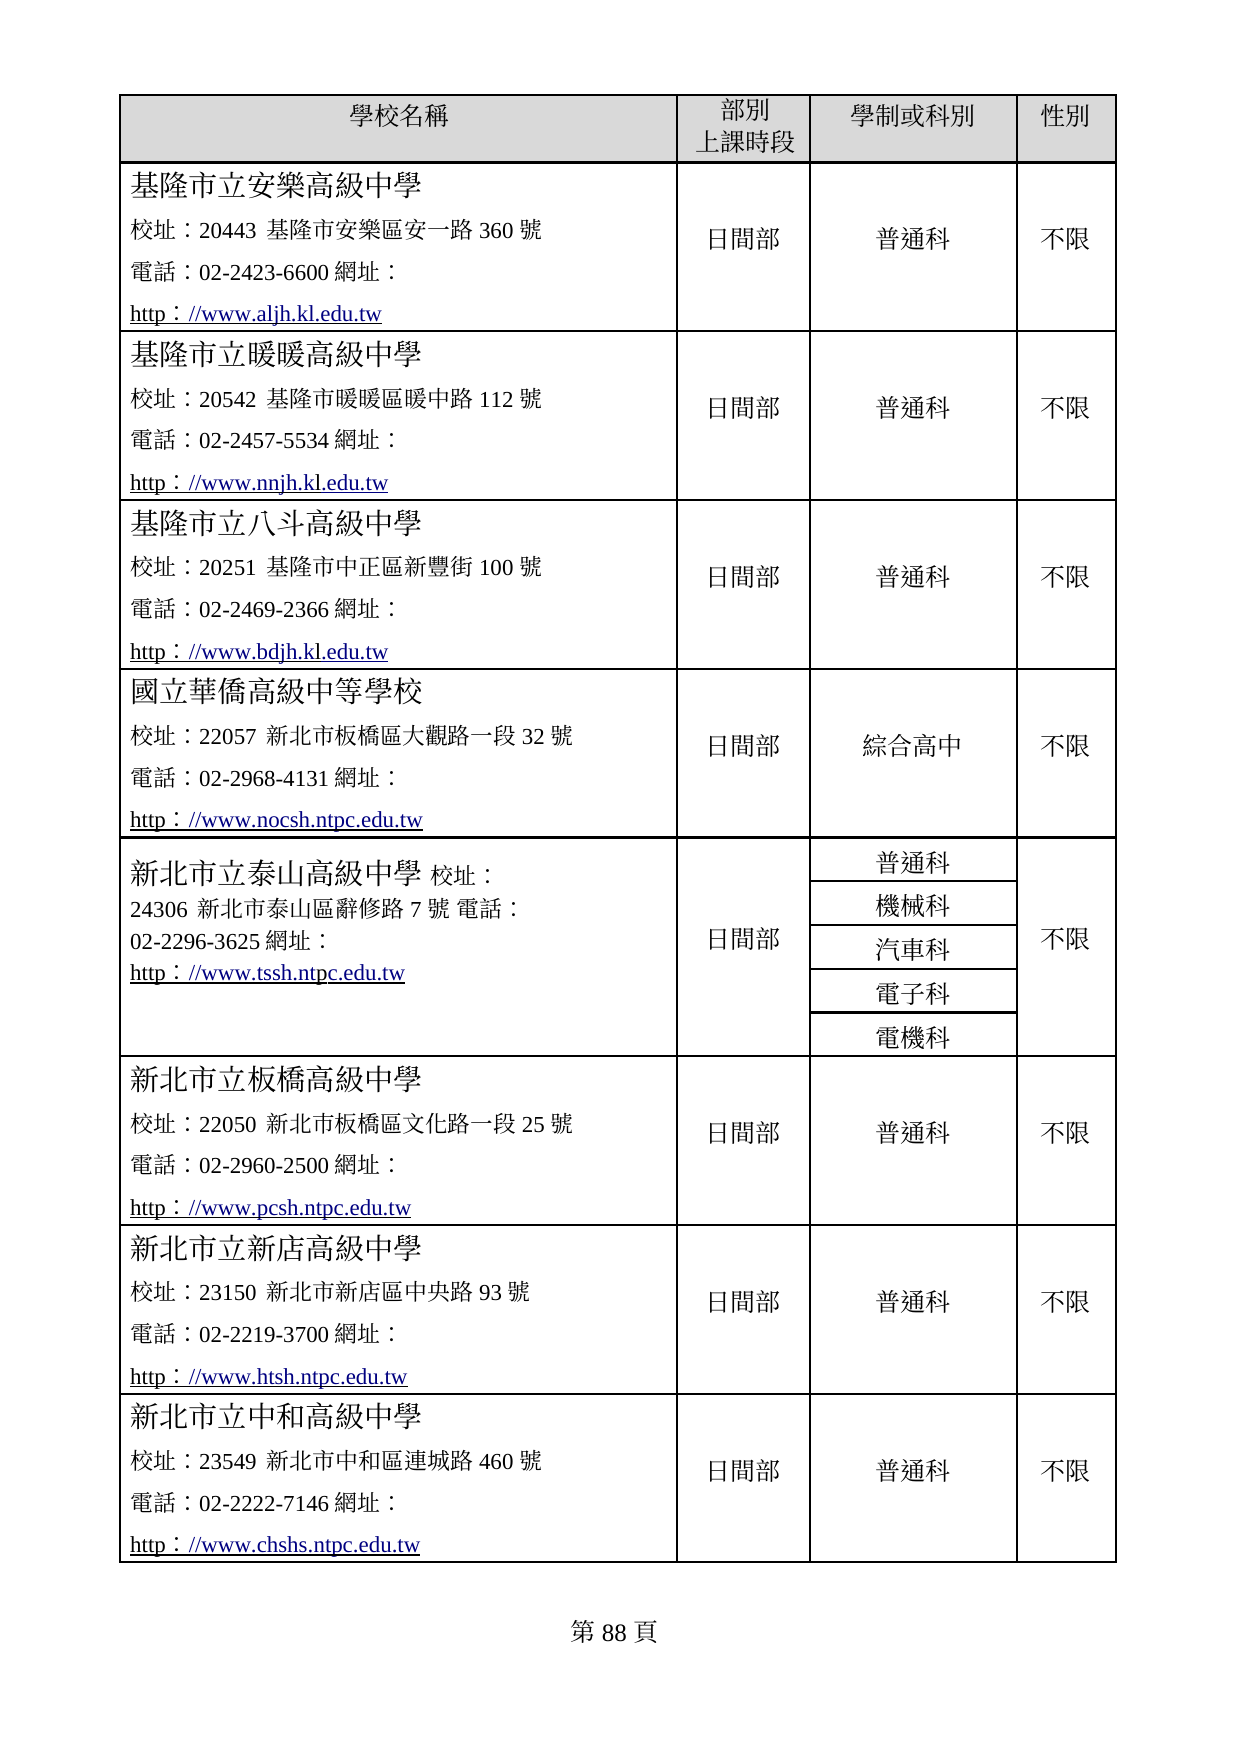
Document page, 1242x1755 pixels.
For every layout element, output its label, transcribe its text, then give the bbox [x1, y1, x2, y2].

table_cell 日間部 [678, 839, 809, 1055]
table_cell 基隆市立暖暖高級中學 校址：20542 基隆市暖暖區暖中路 112 號 電話：02-2457-5534 網址：http：//www.nnjh.kl.edu.tw [121, 332, 676, 499]
table_cell 普通科 [811, 501, 1016, 668]
table_cell 新北市立泰山高級中學 校址：24306 新北市泰山區辭修路 7 號 電話：02-2296-3625 網址：http：//www.tssh.ntpc.edu.tw [121, 839, 676, 1055]
table_cell 不限 [1018, 1395, 1115, 1561]
table_cell 普通科 [811, 1057, 1016, 1224]
table_cell 普通科 [811, 1395, 1016, 1561]
table_cell 國立華僑高級中等學校 校址：22057 新北市板橋區大觀路一段 32 號 電話：02-2968-4131 網址：http：//www.nocsh.ntpc.edu.tw [121, 670, 676, 836]
table_cell 日間部 [678, 670, 809, 836]
table_cell 不限 [1018, 164, 1115, 330]
table_cell 汽車科 [811, 926, 1016, 968]
table_cell 新北市立中和高級中學 校址：23549 新北市中和區連城路 460 號 電話：02-2222-7146 網址：http：//www.chshs.ntpc.edu.tw [121, 1395, 676, 1561]
table_cell 不限 [1018, 839, 1115, 1055]
table_cell 不限 [1018, 501, 1115, 668]
table_cell 電機科 [811, 1014, 1016, 1055]
table_cell 普通科 [811, 1226, 1016, 1393]
table_cell 普通科 [811, 164, 1016, 330]
table_cell 新北市立板橋高級中學 校址：22050 新北巿板橋區文化路一段 25 號 電話：02-2960-2500 網址：http：//www.pcsh.ntpc.edu.tw [121, 1057, 676, 1224]
table_cell 不限 [1018, 1057, 1115, 1224]
table_header 學制或科別 [811, 96, 1016, 161]
table_cell 電子科 [811, 970, 1016, 1011]
table_cell 日間部 [678, 501, 809, 668]
table_cell 日間部 [678, 1057, 809, 1224]
table_cell 不限 [1018, 670, 1115, 836]
table_cell 綜合高中 [811, 670, 1016, 836]
table_cell 日間部 [678, 1226, 809, 1393]
table_cell 普通科 [811, 839, 1016, 880]
table_cell 普通科 [811, 332, 1016, 499]
table_cell 不限 [1018, 1226, 1115, 1393]
table_cell 日間部 [678, 332, 809, 499]
table_cell 基隆市立安樂高級中學 校址：20443 基隆市安樂區安一路 360 號 電話：02-2423-6600 網址：http：//www.aljh.kl.edu.tw [121, 164, 676, 330]
table_cell 不限 [1018, 332, 1115, 499]
table_header 性別 [1018, 96, 1115, 161]
table_cell 機械科 [811, 882, 1016, 924]
table_cell 日間部 [678, 1395, 809, 1561]
table_cell 新北市立新店高級中學 校址：23150 新北市新店區中央路 93 號 電話：02-2219-3700 網址：http：//www.htsh.ntpc.edu.tw [121, 1226, 676, 1393]
table_cell 基隆市立八斗高級中學 校址：20251 基隆市中正區新豐街 100 號 電話：02-2469-2366 網址：http：//www.bdjh.kl.edu.tw [121, 501, 676, 668]
table_header 學校名稱 [121, 96, 676, 161]
table_header 部別 上課時段 [678, 96, 809, 161]
table_cell 日間部 [678, 164, 809, 330]
